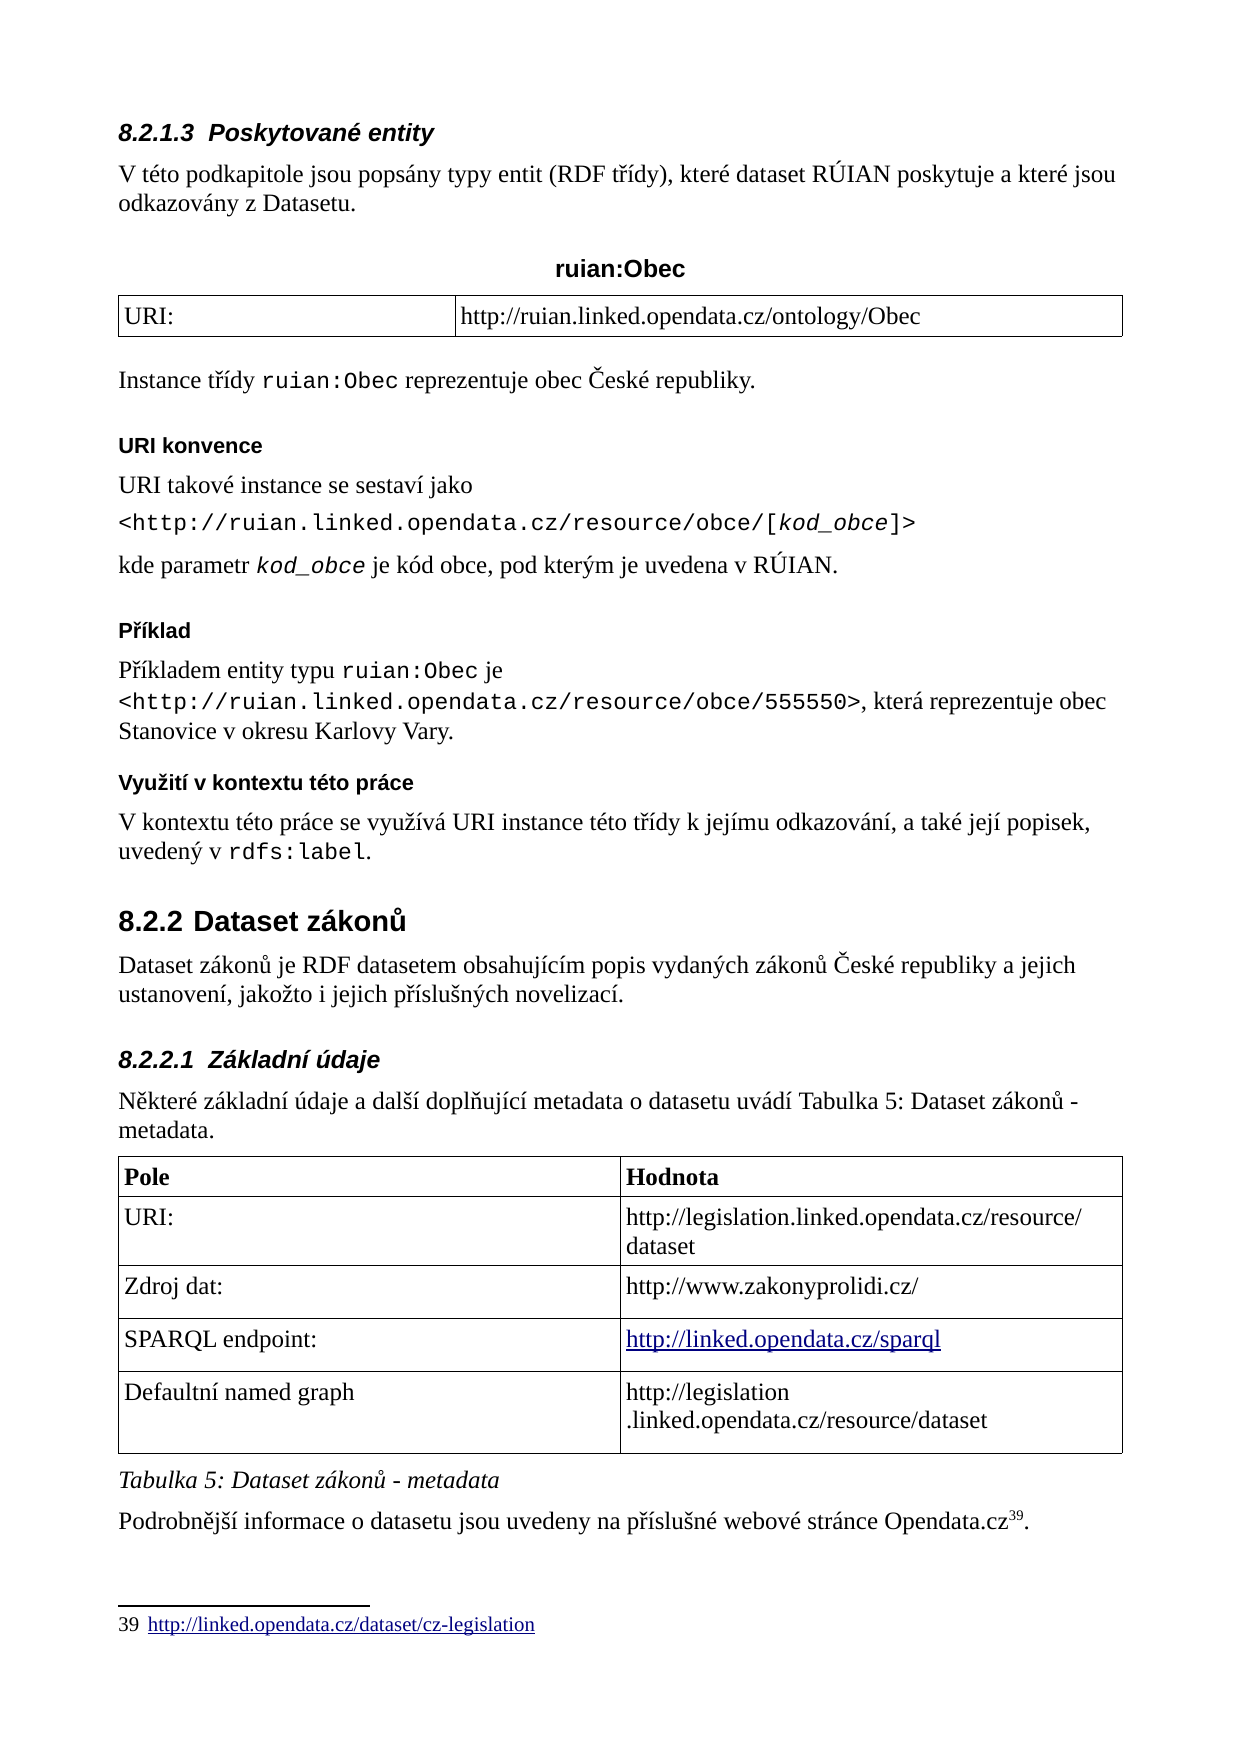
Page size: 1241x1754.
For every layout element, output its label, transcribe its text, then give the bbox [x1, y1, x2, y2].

table_cell Zdroj dat: [119, 1266, 620, 1318]
text Instance třídy ruian:Obec reprezentuje obec České republiky. [118, 365, 1122, 395]
table_cell http://linked.opendata.cz/sparql [621, 1319, 1122, 1371]
subtitle Dataset zákonů [118, 904, 1122, 937]
table_header URI: [119, 296, 455, 336]
text V této podkapitole jsou popsány typy entit (RDF třídy), které dataset RÚIAN poskytuje a které jsou odkazovány z Datasetu. [118, 159, 1122, 217]
subtitle ruian:Obec [118, 254, 1122, 283]
table_cell http://legislation .linked.opendata.cz/resource/dataset [621, 1372, 1122, 1453]
text http://linked.opendata.cz/dataset/cz-legislation [118, 1612, 1122, 1636]
table_header Hodnota [621, 1157, 1122, 1196]
subtitle Využití v kontextu této práce [118, 770, 1122, 795]
text kde parametr kod_obce je kód obce, pod kterým je uvedena v RÚIAN. [118, 550, 1122, 580]
text <http://ruian.linked.opendata.cz/resource/obce/[kod_obce]> [118, 512, 1122, 538]
table_header http://ruian.linked.opendata.cz/ontology/Obec [456, 296, 1122, 336]
text V kontextu této práce se využívá URI instance této třídy k jejímu odkazování, a také její popisek, uvedený v rdfs:label. [118, 807, 1122, 866]
text URI takové instance se sestaví jako [118, 471, 1122, 499]
subtitle URI konvence [118, 433, 1122, 458]
text Podrobnější informace o datasetu jsou uvedeny na příslušné webové stránce Opendata.cz. [118, 1506, 1122, 1535]
text Příkladem entity typu ruian:Obec je <http://ruian.linked.opendata.cz/resource/obce/555550>, která reprezentuje obec Stanovice v okresu Karlovy Vary. [118, 656, 1122, 745]
subtitle Poskytované entity [118, 118, 1122, 147]
table_cell SPARQL endpoint: [119, 1319, 620, 1371]
table_cell Defaultní named graph [119, 1372, 620, 1453]
table_cell URI: [119, 1197, 620, 1265]
table_cell http://legislation.linked.opendata.cz/resource/dataset [621, 1197, 1122, 1265]
text Tabulka 5: Dataset zákonů - metadata [118, 1465, 1122, 1494]
table_cell http://www.zakonyprolidi.cz/ [621, 1266, 1122, 1318]
text Dataset zákonů je RDF datasetem obsahujícím popis vydaných zákonů České republiky a jejich ustanovení, jakožto i jejich příslušných novelizací. [118, 950, 1122, 1007]
text Některé základní údaje a další doplňující metadata o datasetu uvádí Tabulka 5: Dataset zákonů - metadata. [118, 1086, 1122, 1143]
subtitle Základní údaje [118, 1045, 1122, 1073]
table_header Pole [119, 1157, 620, 1196]
subtitle Příklad [118, 618, 1122, 643]
